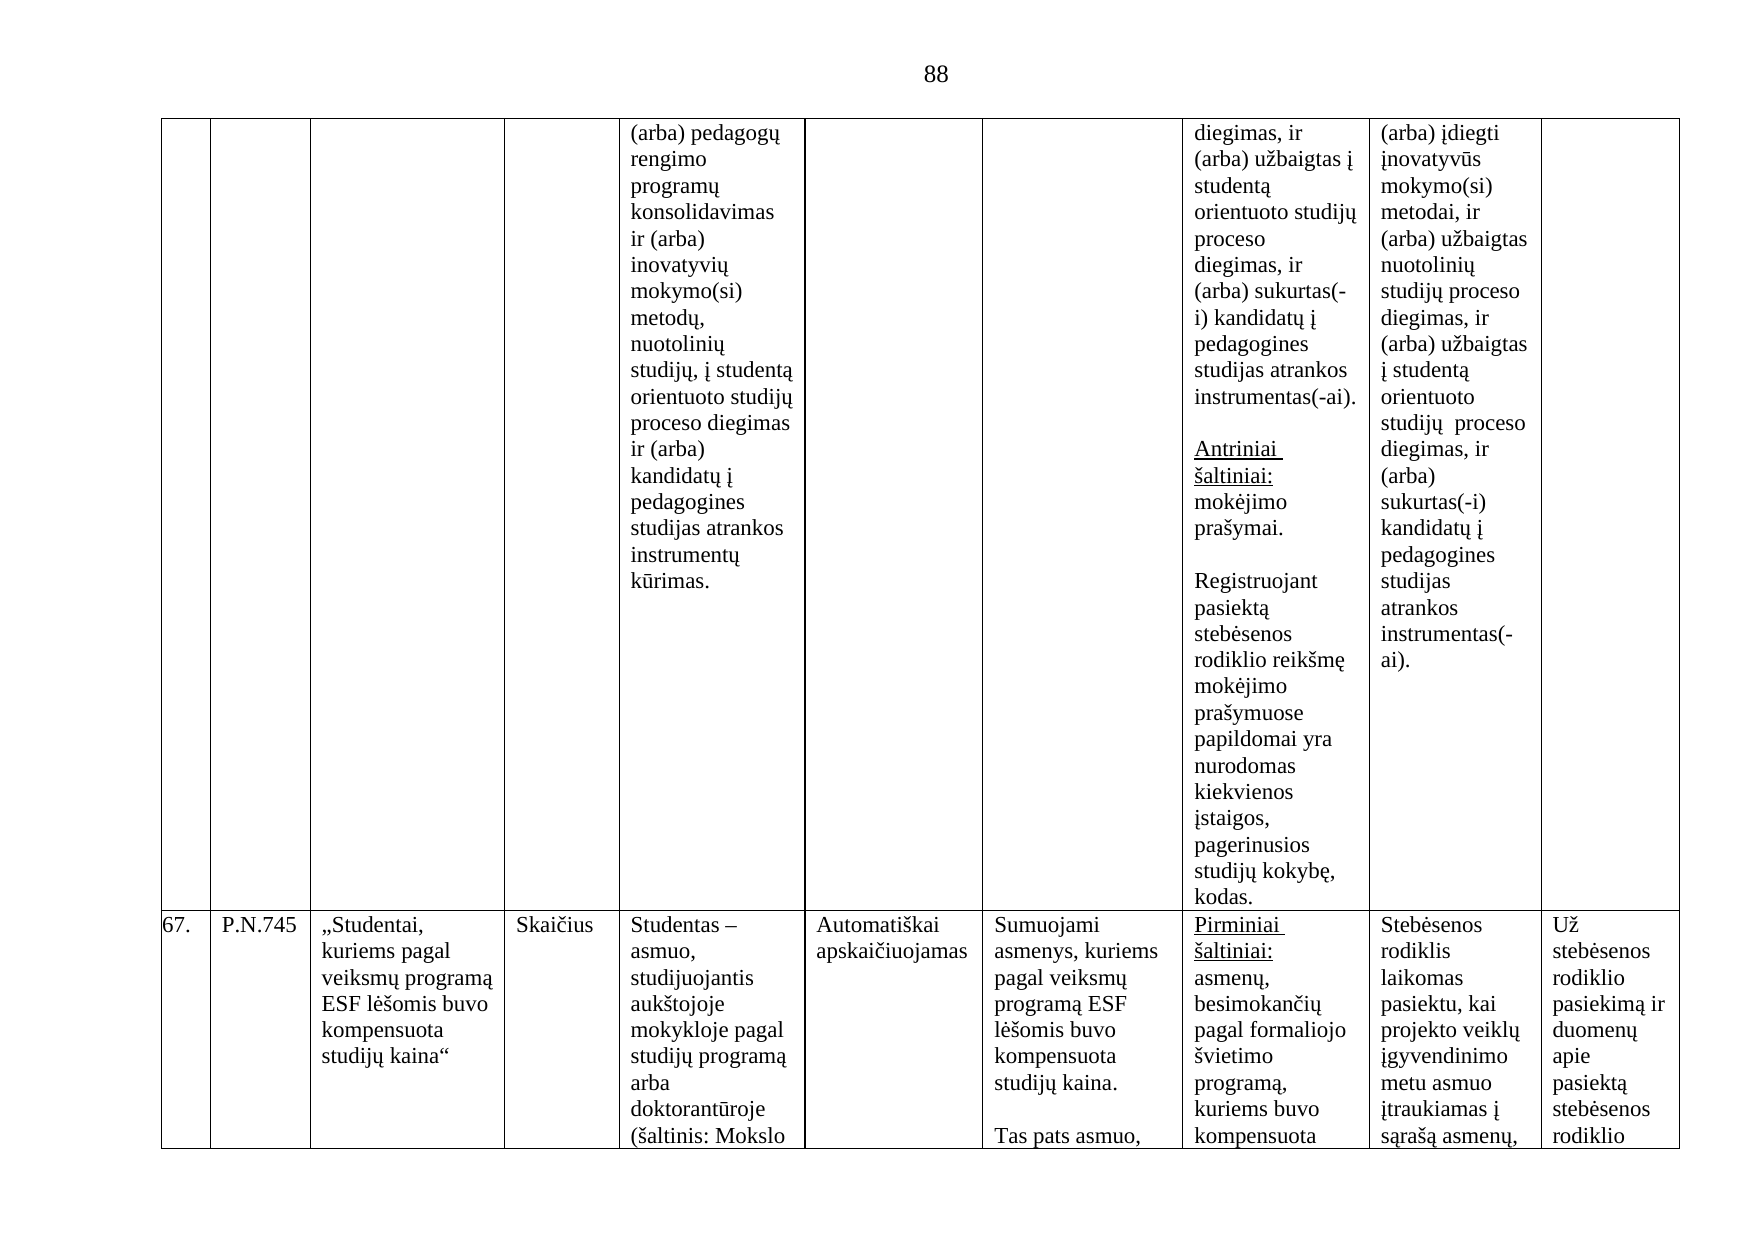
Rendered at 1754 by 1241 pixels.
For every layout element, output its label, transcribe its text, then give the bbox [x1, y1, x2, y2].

table_cell [211, 119, 310, 910]
table_cell (arba) įdiegti įnovatyvūs mokymo(si) metodai, ir (arba) užbaigtas nuotolinių studijų proceso diegimas, ir (arba) užbaigtas į studentą orientuoto studijų proceso diegimas, ir (arba) sukurtas(-i) kandidatų į pedagogines studijas atrankos instrumentas(-ai). [1370, 119, 1541, 910]
table_cell [806, 119, 982, 910]
table_cell Sumuojami asmenys, kuriems pagal veiksmų programą ESF lėšomis buvo kompensuota studijų kaina. Tas pats asmuo, [983, 911, 1182, 1148]
table_cell Studentas – asmuo, studijuojantis aukštojoje mokykloje pagal studijų programą arba doktorantūroje (šaltinis: Mokslo [620, 911, 804, 1148]
table_cell [162, 119, 210, 910]
table_cell Stebėsenos rodiklis laikomas pasiektu, kai projekto veiklų įgyvendinimo metu asmuo įtraukiamas į sąrašą asmenų, [1370, 911, 1541, 1148]
table_cell [983, 119, 1182, 910]
table_cell Skaičius [505, 911, 619, 1148]
table_cell 67. [162, 911, 210, 1148]
table_cell Pirminiai šaltiniai: asmenų, besimokančių pagal formaliojo švietimo programą, kuriems buvo kompensuota [1183, 911, 1369, 1148]
table_cell Už stebėsenos rodiklio pasiekimą ir duomenų apie pasiektą stebėsenos rodiklio [1542, 911, 1679, 1148]
table_cell diegimas, ir (arba) užbaigtas į studentą orientuoto studijų proceso diegimas, ir (arba) sukurtas(-i) kandidatų į pedagogines studijas atrankos instrumentas(-ai). Antriniai šaltiniai: mokėjimo prašymai. Registruojant pasiektą stebėsenos rodiklio reikšmę mokėjimo prašymuose papildomai yra nurodomas kiekvienos įstaigos, pagerinusios studijų kokybę, kodas. [1183, 119, 1369, 910]
table_cell [311, 119, 504, 910]
table_cell Automatiškai apskaičiuojamas [806, 911, 982, 1148]
table_cell „Studentai, kuriems pagal veiksmų programą ESF lėšomis buvo kompensuota studijų kaina“ [311, 911, 504, 1148]
table_cell (arba) pedagogų rengimo programų konsolidavimas ir (arba) inovatyvių mokymo(si) metodų, nuotolinių studijų, į studentą orientuoto studijų proceso diegimas ir (arba) kandidatų į pedagogines studijas atrankos instrumentų kūrimas. [620, 119, 804, 910]
table_cell [505, 119, 619, 910]
table_cell P.N.745 [211, 911, 310, 1148]
table_cell [1542, 119, 1679, 910]
